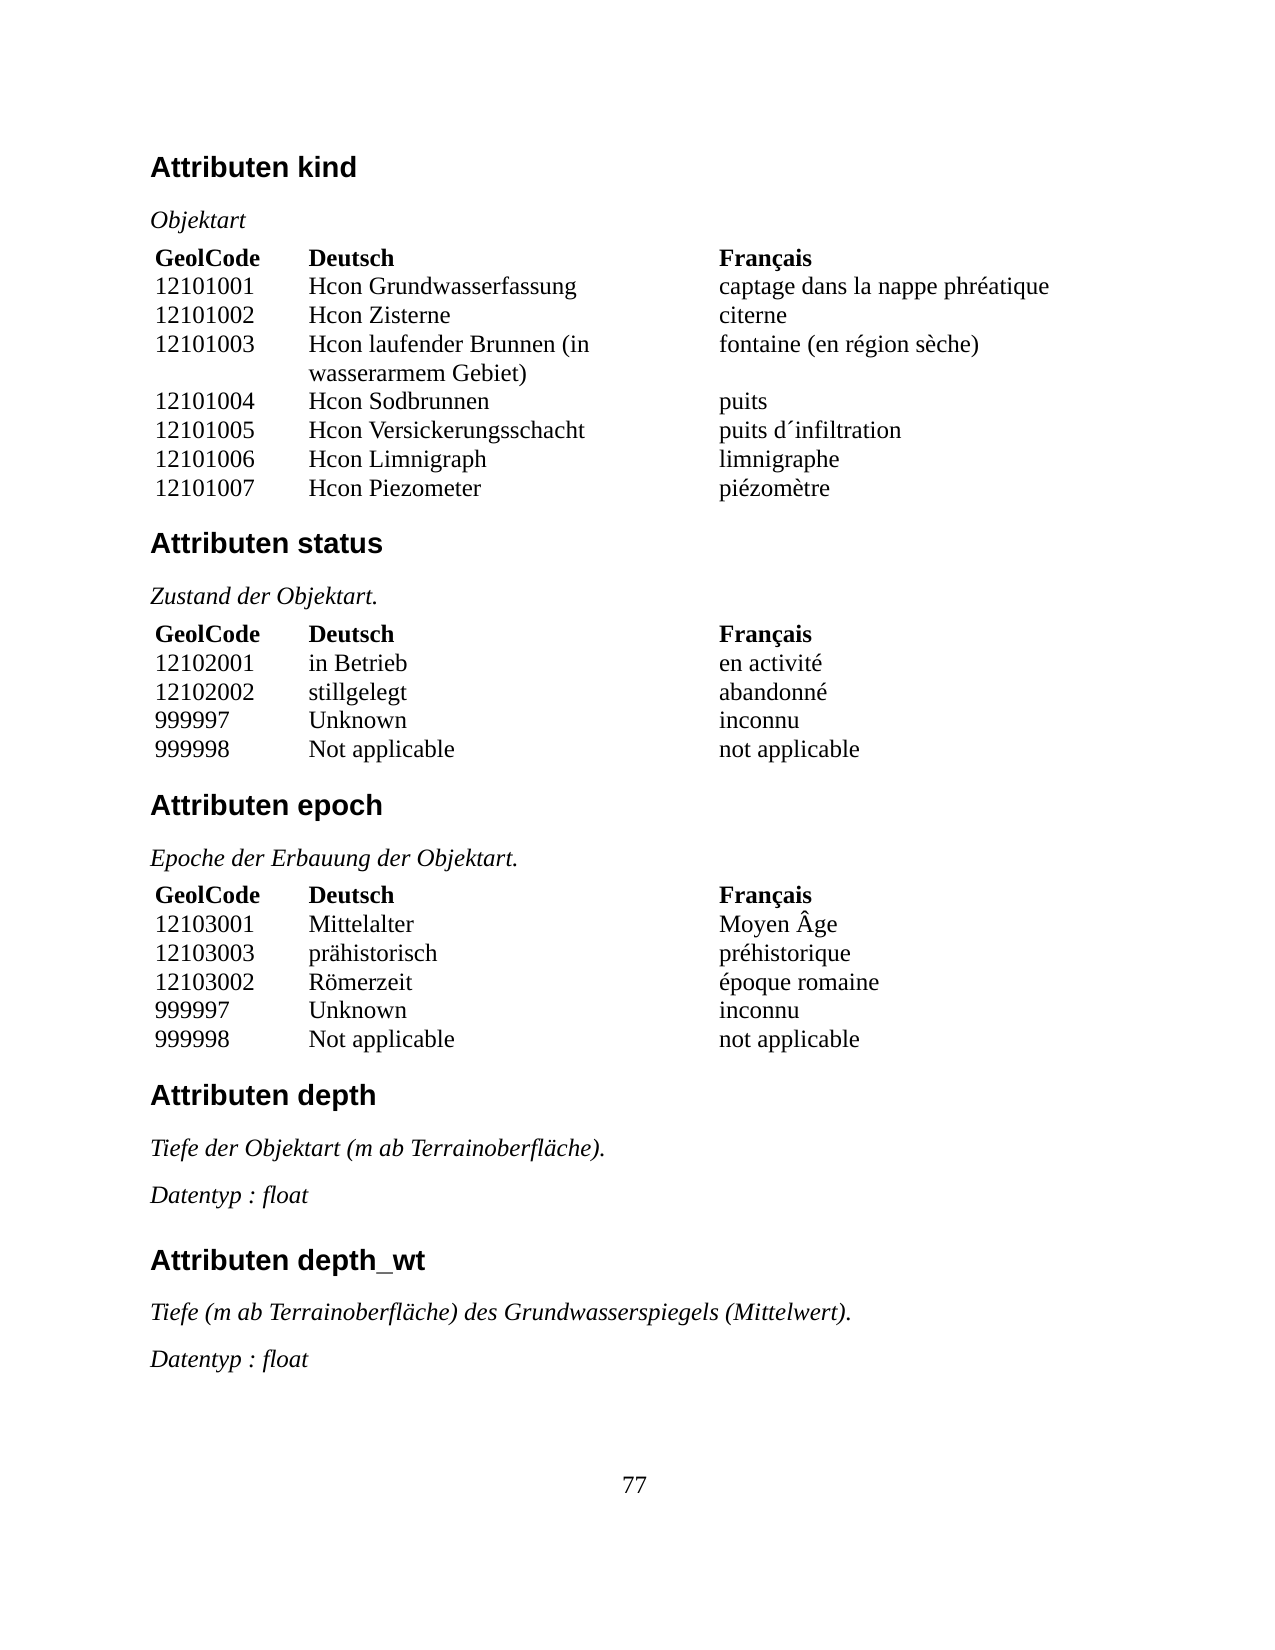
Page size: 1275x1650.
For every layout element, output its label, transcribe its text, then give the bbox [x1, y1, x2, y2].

table_header Français [714, 881, 1125, 909]
table_cell 999998 [150, 1024, 304, 1053]
table_cell stillgelegt [304, 677, 714, 705]
table_header Français [714, 243, 1125, 271]
table_header Deutsch [304, 243, 714, 271]
table_cell 12101004 [150, 386, 304, 415]
table_cell Hcon laufender Brunnen (in wasserarmem Gebiet) [304, 329, 714, 386]
table_cell piézomètre [714, 473, 1125, 501]
table_cell époque romaine [714, 967, 1125, 996]
table_cell 12101002 [150, 300, 304, 329]
text Objektart [150, 205, 1125, 234]
table_cell 12102002 [150, 677, 304, 705]
table_cell not applicable [714, 734, 1125, 763]
table_cell puits [714, 386, 1125, 415]
subtitle Attributen depth [150, 1078, 1125, 1112]
text Tiefe (m ab Terrainoberfläche) des Grundwasserspiegels (Mittelwert). [150, 1297, 1125, 1326]
table_cell 12101006 [150, 444, 304, 473]
table_header Deutsch [304, 619, 714, 648]
table_header GeolCode [150, 243, 304, 271]
table_cell Hcon Zisterne [304, 300, 714, 329]
text Datentyp : float [150, 1180, 1125, 1208]
text Epoche der Erbauung der Objektart. [150, 843, 1125, 872]
table_cell Unknown [304, 996, 714, 1024]
table_cell Not applicable [304, 1024, 714, 1053]
table_cell Hcon Limnigraph [304, 444, 714, 473]
subtitle Attributen epoch [150, 788, 1125, 821]
text Tiefe der Objektart (m ab Terrainoberfläche). [150, 1133, 1125, 1162]
table_cell 12103003 [150, 938, 304, 967]
table_cell puits d´infiltration [714, 415, 1125, 444]
text Datentyp : float [150, 1344, 1125, 1373]
table_cell 999998 [150, 734, 304, 763]
table_cell fontaine (en région sèche) [714, 329, 1125, 386]
table_cell Hcon Versickerungsschacht [304, 415, 714, 444]
table_cell 12103001 [150, 909, 304, 938]
table_cell in Betrieb [304, 648, 714, 677]
table_cell not applicable [714, 1024, 1125, 1053]
table_cell Hcon Grundwasserfassung [304, 271, 714, 300]
table_cell Moyen Âge [714, 909, 1125, 938]
subtitle Attributen kind [150, 150, 1125, 183]
table_cell citerne [714, 300, 1125, 329]
table_cell abandonné [714, 677, 1125, 705]
table_header GeolCode [150, 619, 304, 648]
table_cell inconnu [714, 705, 1125, 734]
table_cell 12103002 [150, 967, 304, 996]
table_cell Hcon Piezometer [304, 473, 714, 501]
table_cell 12101005 [150, 415, 304, 444]
subtitle Attributen status [150, 526, 1125, 560]
table_cell Unknown [304, 705, 714, 734]
table_cell Mittelalter [304, 909, 714, 938]
table_cell 12101007 [150, 473, 304, 501]
subtitle Attributen depth_wt [150, 1242, 1125, 1276]
text Zustand der Objektart. [150, 581, 1125, 610]
table_cell 999997 [150, 705, 304, 734]
table_cell limnigraphe [714, 444, 1125, 473]
table_cell 12102001 [150, 648, 304, 677]
table_cell 999997 [150, 996, 304, 1024]
table_header GeolCode [150, 881, 304, 909]
table_cell captage dans la nappe phréatique [714, 271, 1125, 300]
table_cell 12101003 [150, 329, 304, 386]
table_header Français [714, 619, 1125, 648]
table_cell Römerzeit [304, 967, 714, 996]
table_cell 12101001 [150, 271, 304, 300]
table_header Deutsch [304, 881, 714, 909]
table_cell Hcon Sodbrunnen [304, 386, 714, 415]
table_cell préhistorique [714, 938, 1125, 967]
table_cell Not applicable [304, 734, 714, 763]
table_cell en activité [714, 648, 1125, 677]
table_cell prähistorisch [304, 938, 714, 967]
table_cell inconnu [714, 996, 1125, 1024]
